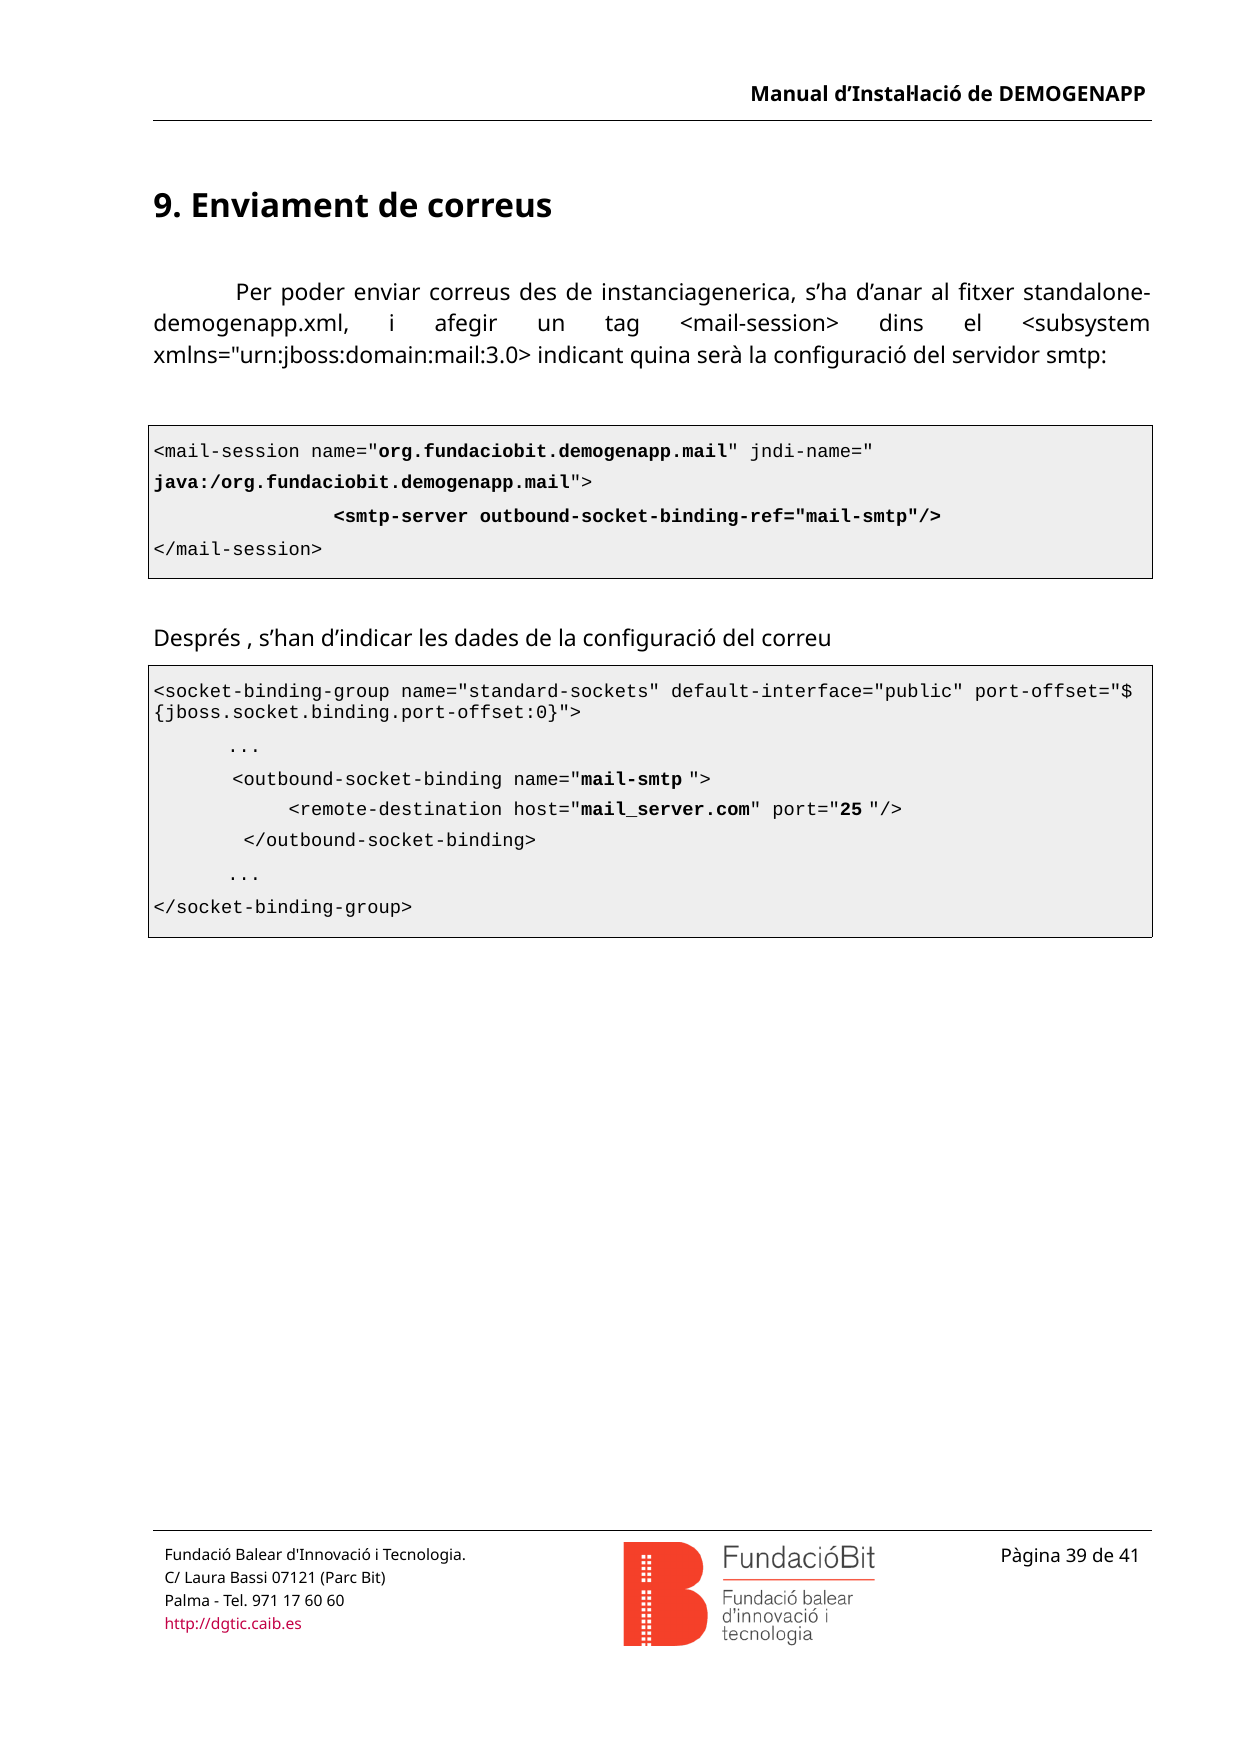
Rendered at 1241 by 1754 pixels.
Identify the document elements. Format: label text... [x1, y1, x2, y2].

picture [623, 1542, 875, 1646]
subtitle Enviament de correus [153, 181, 1152, 227]
table_header <socket-binding-group name="standard-sockets" default-interface="public" port-offset="${jboss.socket.binding.port-offset:0}"> ... <outbound-socket-binding name="mail-smtp "> <remote-destination host="mail_server.com" port="25 "/> </outbound-socket-binding> ... </socket-binding-group> [149, 666, 1152, 937]
text Per poder enviar correus des de instanciagenerica, s’ha d’anar al fitxer standalone-demogenapp.xml, i afegir un tag <mail-session> dins el <subsystem xmlns="urn:jboss:domain:mail:3.0> indicant quina serà la configuració del servidor smtp: [153, 276, 1152, 370]
text Després , s’han d’indicar les dades de la configuració del correu [153, 621, 1152, 653]
table_header <mail-session name="org.fundaciobit.demogenapp.mail" jndi-name=" java:/org.fundaciobit.demogenapp.mail"> <smtp-server outbound-socket-binding-ref="mail-smtp"/> </mail-session> [149, 426, 1152, 578]
